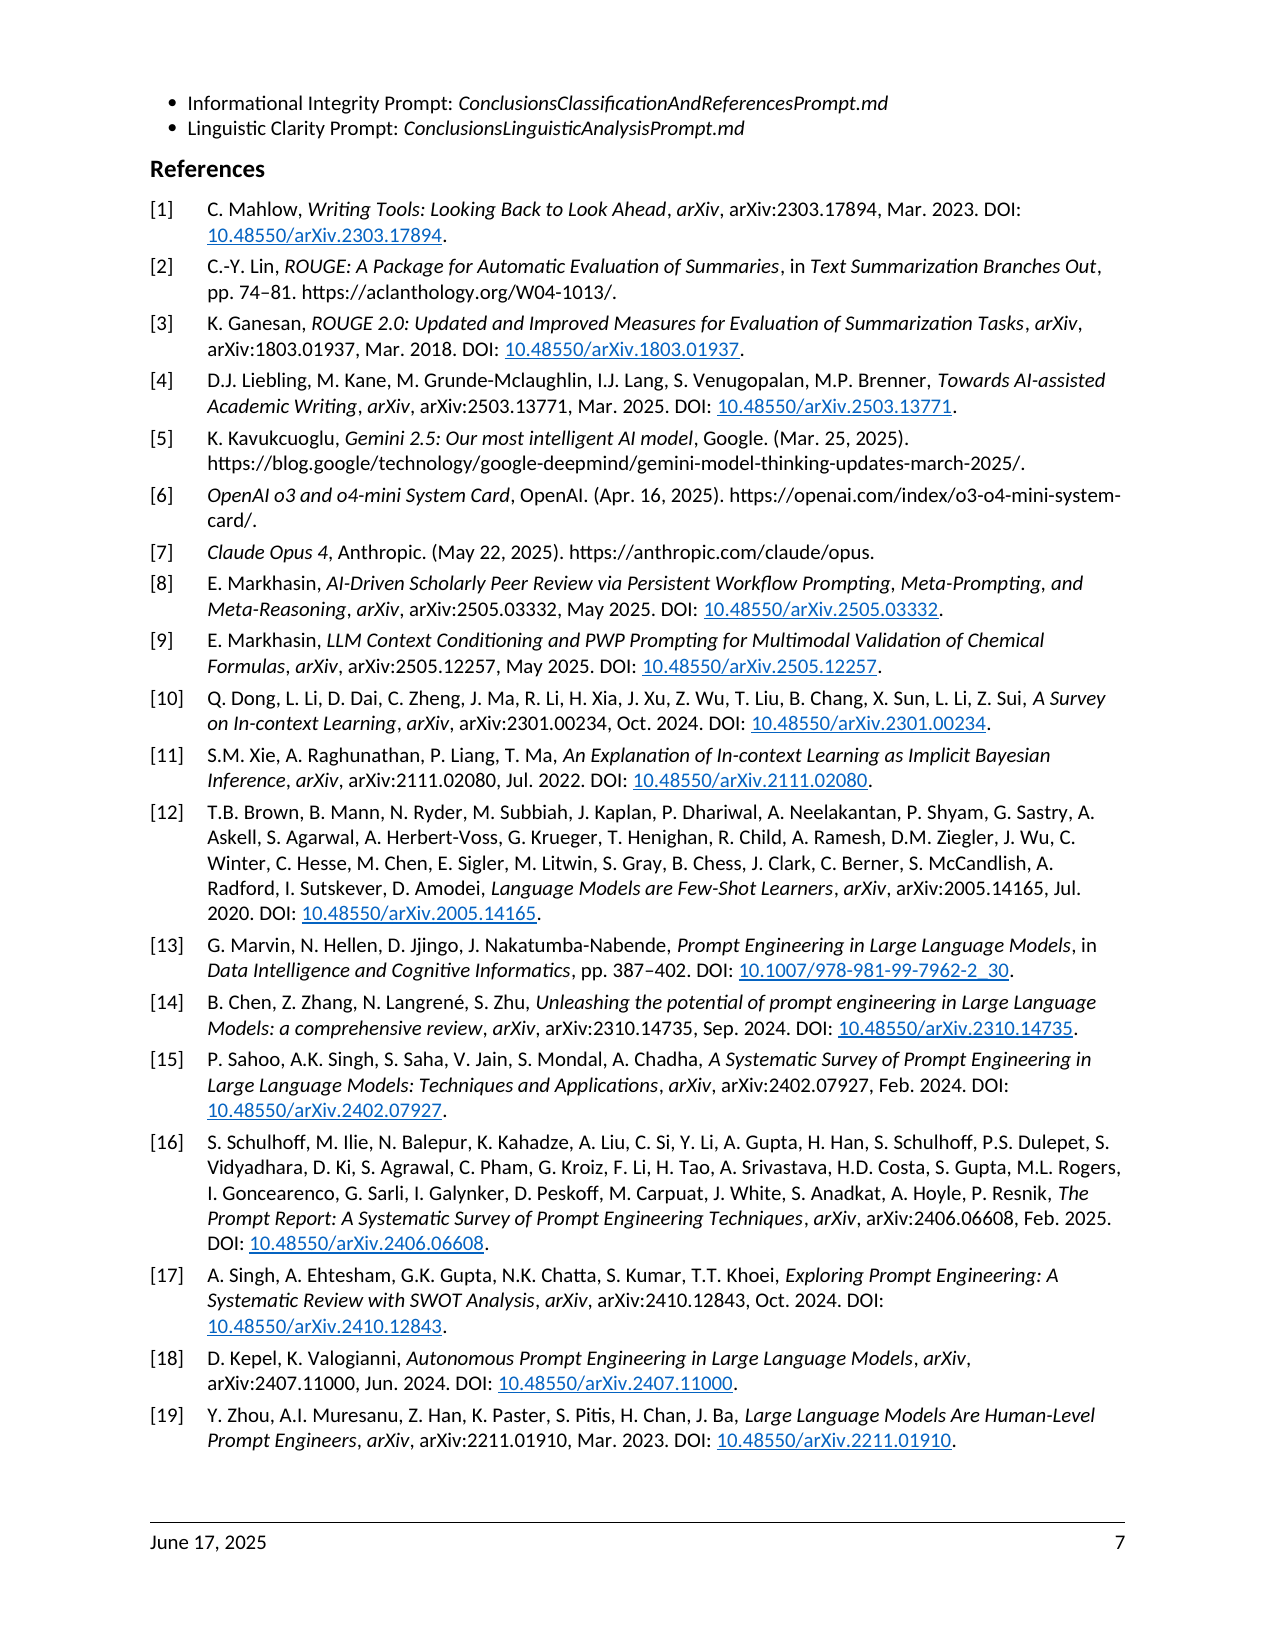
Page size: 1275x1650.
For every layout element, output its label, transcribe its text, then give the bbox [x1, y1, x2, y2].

subtitle [10] Q. Dong, L. Li, D. Dai, C. Zheng, J. Ma, R. Li, H. Xia, J. Xu, Z. Wu, T. Liu, B. Chang, X. Sun, L. Li, Z. Sui, A Survey on In-context Learning, arXiv, arXiv:2301.00234, Oct. 2024. DOI: 10.48550/arXiv.2301.00234. [150, 685, 1125, 736]
subtitle [17] A. Singh, A. Ehtesham, G.K. Gupta, N.K. Chatta, S. Kumar, T.T. Khoei, Exploring Prompt Engineering: A Systematic Review with SWOT Analysis, arXiv, arXiv:2410.12843, Oct. 2024. DOI: 10.48550/arXiv.2410.12843. [150, 1262, 1125, 1338]
subtitle [16] S. Schulhoff, M. Ilie, N. Balepur, K. Kahadze, A. Liu, C. Si, Y. Li, A. Gupta, H. Han, S. Schulhoff, P.S. Dulepet, S. Vidyadhara, D. Ki, S. Agrawal, C. Pham, G. Kroiz, F. Li, H. Tao, A. Srivastava, H.D. Costa, S. Gupta, M.L. Rogers, I. Goncearenco, G. Sarli, I. Galynker, D. Peskoff, M. Carpuat, J. White, S. Anadkat, A. Hoyle, P. Resnik, The Prompt Report: A Systematic Survey of Prompt Engineering Techniques, arXiv, arXiv:2406.06608, Feb. 2025. DOI: 10.48550/arXiv.2406.06608. [150, 1129, 1125, 1256]
subtitle [11] S.M. Xie, A. Raghunathan, P. Liang, T. Ma, An Explanation of In-context Learning as Implicit Bayesian Inference, arXiv, arXiv:2111.02080, Jul. 2022. DOI: 10.48550/arXiv.2111.02080. [150, 742, 1125, 793]
subtitle [8] E. Markhasin, AI-Driven Scholarly Peer Review via Persistent Workflow Prompting, Meta-Prompting, and Meta-Reasoning, arXiv, arXiv:2505.03332, May 2025. DOI: 10.48550/arXiv.2505.03332. [150, 571, 1125, 621]
subtitle References [150, 153, 1125, 184]
subtitle [6] OpenAI o3 and o4-mini System Card, OpenAI. (Apr. 16, 2025). https://openai.com/index/o3-o4-mini-system-card/. [150, 482, 1125, 533]
list Informational Integrity Prompt: ConclusionsClassificationAndReferencesPrompt.md [169, 90, 1125, 115]
subtitle [18] D. Kepel, K. Valogianni, Autonomous Prompt Engineering in Large Language Models, arXiv, arXiv:2407.11000, Jun. 2024. DOI: 10.48550/arXiv.2407.11000. [150, 1345, 1125, 1396]
subtitle [9] E. Markhasin, LLM Context Conditioning and PWP Prompting for Multimodal Validation of Chemical Formulas, arXiv, arXiv:2505.12257, May 2025. DOI: 10.48550/arXiv.2505.12257. [150, 628, 1125, 678]
subtitle [15] P. Sahoo, A.K. Singh, S. Saha, V. Jain, S. Mondal, A. Chadha, A Systematic Survey of Prompt Engineering in Large Language Models: Techniques and Applications, arXiv, arXiv:2402.07927, Feb. 2024. DOI: 10.48550/arXiv.2402.07927. [150, 1046, 1125, 1123]
subtitle [7] Claude Opus 4, Anthropic. (May 22, 2025). https://anthropic.com/claude/opus. [150, 539, 1125, 564]
subtitle [14] B. Chen, Z. Zhang, N. Langrené, S. Zhu, Unleashing the potential of prompt engineering in Large Language Models: a comprehensive review, arXiv, arXiv:2310.14735, Sep. 2024. DOI: 10.48550/arXiv.2310.14735. [150, 989, 1125, 1040]
subtitle [12] T.B. Brown, B. Mann, N. Ryder, M. Subbiah, J. Kaplan, P. Dhariwal, A. Neelakantan, P. Shyam, G. Sastry, A. Askell, S. Agarwal, A. Herbert-Voss, G. Krueger, T. Henighan, R. Child, A. Ramesh, D.M. Ziegler, J. Wu, C. Winter, C. Hesse, M. Chen, E. Sigler, M. Litwin, S. Gray, B. Chess, J. Clark, C. Berner, S. McCandlish, A. Radford, I. Sutskever, D. Amodei, Language Models are Few-Shot Learners, arXiv, arXiv:2005.14165, Jul. 2020. DOI: 10.48550/arXiv.2005.14165. [150, 799, 1125, 926]
subtitle [1] C. Mahlow, Writing Tools: Looking Back to Look Ahead, arXiv, arXiv:2303.17894, Mar. 2023. DOI: 10.48550/arXiv.2303.17894. [150, 196, 1125, 247]
subtitle [5] K. Kavukcuoglu, Gemini 2.5: Our most intelligent AI model, Google. (Mar. 25, 2025). https://blog.google/technology/google-deepmind/gemini-model-thinking-updates-march-2025/. [150, 425, 1125, 476]
list Linguistic Clarity Prompt: ConclusionsLinguisticAnalysisPrompt.md [169, 115, 1125, 141]
subtitle [13] G. Marvin, N. Hellen, D. Jjingo, J. Nakatumba-Nabende, Prompt Engineering in Large Language Models, in Data Intelligence and Cognitive Informatics, pp. 387–402. DOI: 10.1007/978-981-99-7962-2_30. [150, 932, 1125, 983]
subtitle [19] Y. Zhou, A.I. Muresanu, Z. Han, K. Paster, S. Pitis, H. Chan, J. Ba, Large Language Models Are Human-Level Prompt Engineers, arXiv, arXiv:2211.01910, Mar. 2023. DOI: 10.48550/arXiv.2211.01910. [150, 1402, 1125, 1453]
subtitle [4] D.J. Liebling, M. Kane, M. Grunde-Mclaughlin, I.J. Lang, S. Venugopalan, M.P. Brenner, Towards AI-assisted Academic Writing, arXiv, arXiv:2503.13771, Mar. 2025. DOI: 10.48550/arXiv.2503.13771. [150, 368, 1125, 418]
subtitle [2] C.-Y. Lin, ROUGE: A Package for Automatic Evaluation of Summaries, in Text Summarization Branches Out, pp. 74–81. https://aclanthology.org/W04-1013/. [150, 253, 1125, 304]
subtitle [3] K. Ganesan, ROUGE 2.0: Updated and Improved Measures for Evaluation of Summarization Tasks, arXiv, arXiv:1803.01937, Mar. 2018. DOI: 10.48550/arXiv.1803.01937. [150, 311, 1125, 361]
